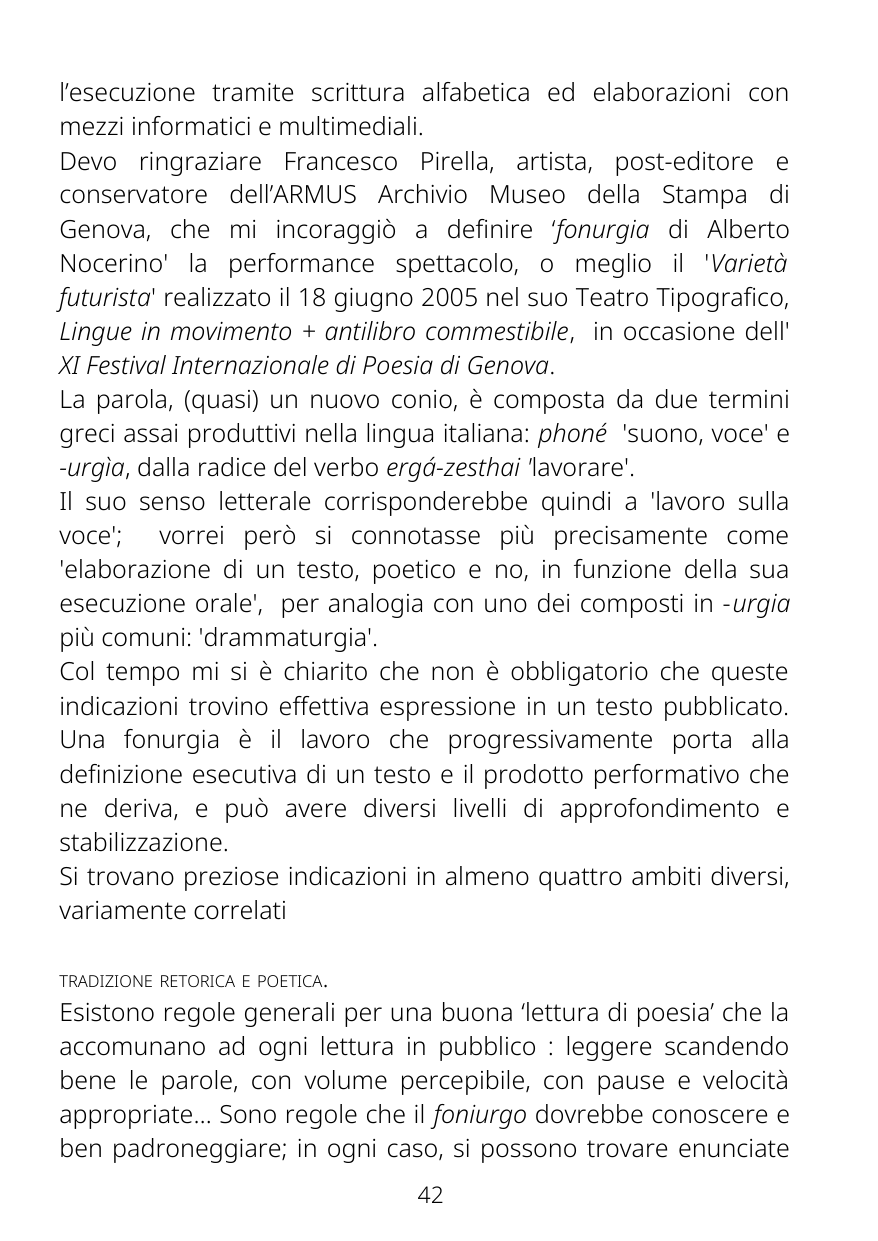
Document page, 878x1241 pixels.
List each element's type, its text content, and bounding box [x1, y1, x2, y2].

text Si trovano preziose indicazioni in almeno quattro ambiti diversi, variamente correlati [59, 858, 790, 927]
text Col tempo mi si è chiarito che non è obbligatorio che queste indicazioni trovino effettiva espressione in un testo pubblicato. Una fonurgia è il lavoro che progressivamente porta alla definizione esecutiva di un testo e il prodotto performativo che ne deriva, e può avere diversi livelli di approfondimento e stabilizzazione. [59, 654, 790, 858]
text Devo ringraziare Francesco Pirella, artista, post-editore e conservatore dell’ARMUS Archivio Museo della Stampa di Genova, che mi incoraggiò a definire ‘fonurgia di Alberto Nocerino' la performance spettacolo, o meglio il 'Varietà futurista' realizzato il 18 giugno 2005 nel suo Teatro Tipografico, Lingue in movimento + antilibro commestibile, in occasione dell' XI Festival Internazionale di Poesia di Genova. [59, 143, 790, 382]
text Il suo senso letterale corrisponderebbe quindi a 'lavoro sulla voce'; vorrei però si connotasse più precisamente come 'elaborazione di un testo, poetico e no, in funzione della sua esecuzione orale', per analogia con uno dei composti in -urgia più comuni: 'drammaturgia'. [59, 484, 790, 654]
text tradizione retorica e poetica. [59, 961, 790, 995]
text Esistono regole generali per una buona ‘lettura di poesia’ che la accomunano ad ogni lettura in pubblico : leggere scandendo bene le parole, con volume percepibile, con pause e velocità appropriate… Sono regole che il foniurgo dovrebbe conoscere e ben padroneggiare; in ogni caso, si possono trovare enunciate [59, 995, 790, 1165]
text l’esecuzione tramite scrittura alfabetica ed elaborazioni con mezzi informatici e multimediali. [59, 75, 790, 143]
text La parola, (quasi) un nuovo conio, è composta da due termini greci assai produttivi nella lingua italiana: phoné 'suono, voce' e -urgìa, dalla radice del verbo ergá-zesthai 'lavorare'. [59, 382, 790, 484]
